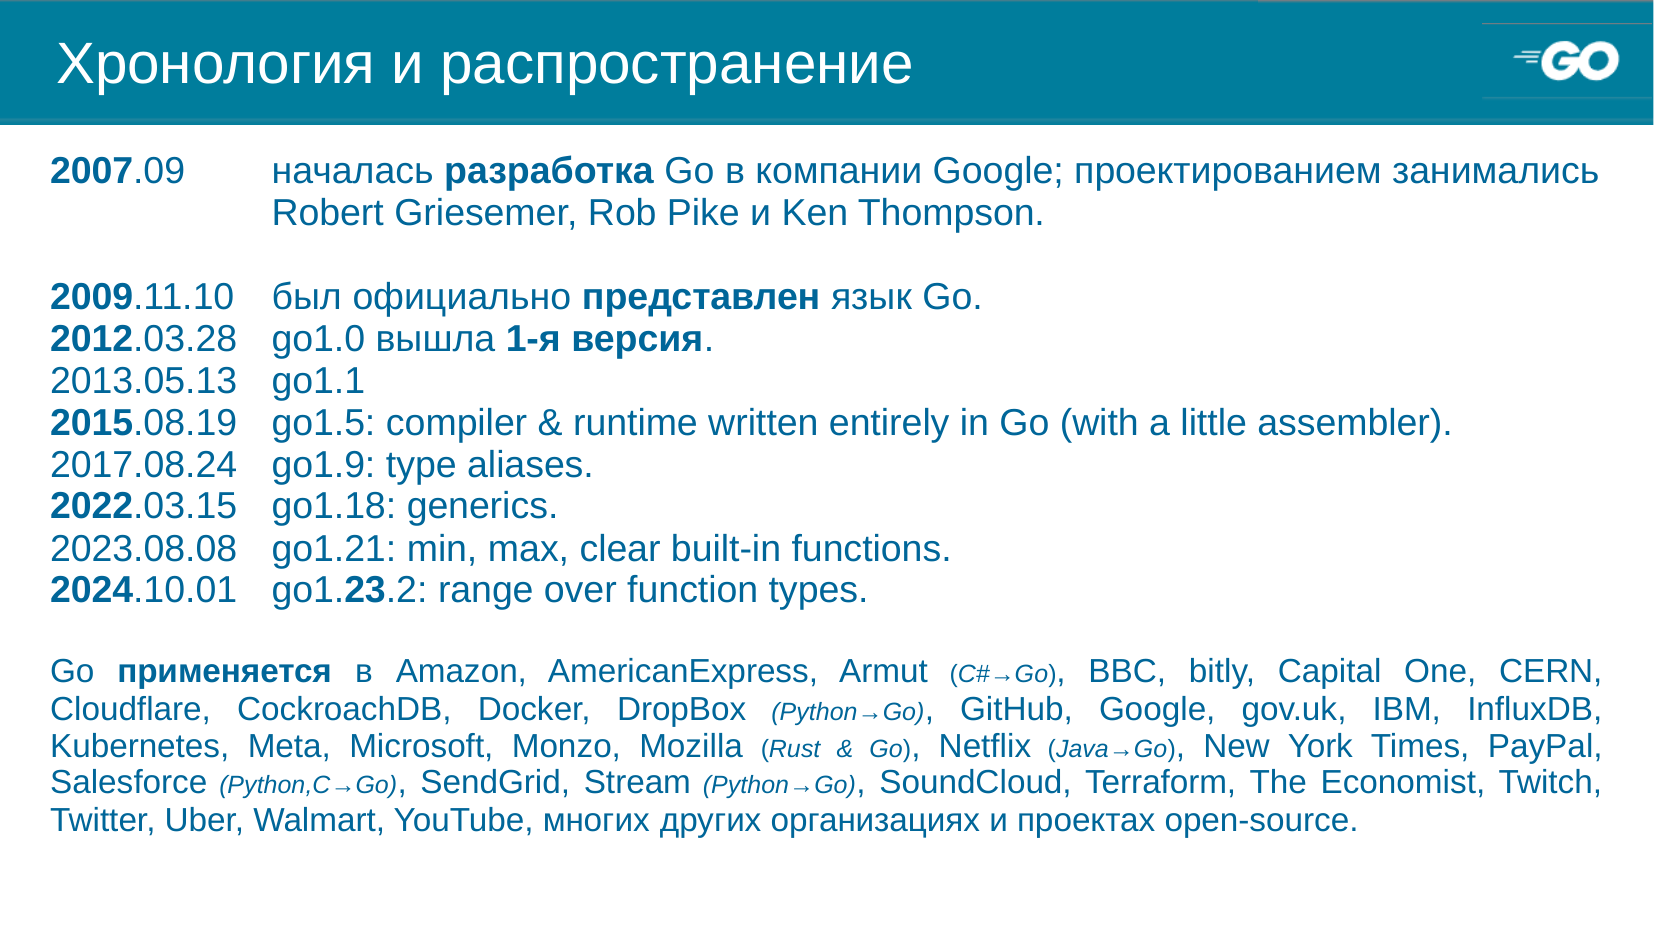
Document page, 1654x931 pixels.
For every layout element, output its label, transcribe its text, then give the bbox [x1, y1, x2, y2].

text_box 2007.09 началась разработка Go в компании Google; проектированием занимались Robert Griesemer, Rob Pike и Ken Thompson. 2009.11.10 был официально представлен язык Go. 2012.03.28 go1.0 вышла 1-я версия. 2013.05.13 go1.1 2015.08.19 go1.5: compiler & runtime written entirely in Go (with a little assembler). 2017.08.24 go1.9: type aliases. 2022.03.15 go1.18: generics. 2023.08.08 go1.21: min, max, clear built-in functions. 2024.10.01 go1.23.2: range over function types. Go применяется в Amazon, AmericanExpress, Armut (C#→Go), BBC, bitly, Capital One, CERN, Cloudflare, CockroachDB, Docker, DropBox (Python→Go), GitHub, Google, gov.uk, IBM, InfluxDB, Kubernetes, Meta, Microsoft, Monzo, Mozilla (Rust & Go), Netflix (Java→Go), New York Times, PayPal, Salesforce (Python,C→Go), SendGrid, Stream (Python→Go), SoundCloud, Terraform, The Economist, Twitch, Twitter, Uber, Walmart, YouTube, многих других организациях и проектах open-source. [35, 141, 1619, 898]
picture [1542, 41, 1619, 81]
text_box Хронология и распространение [41, 23, 1495, 104]
